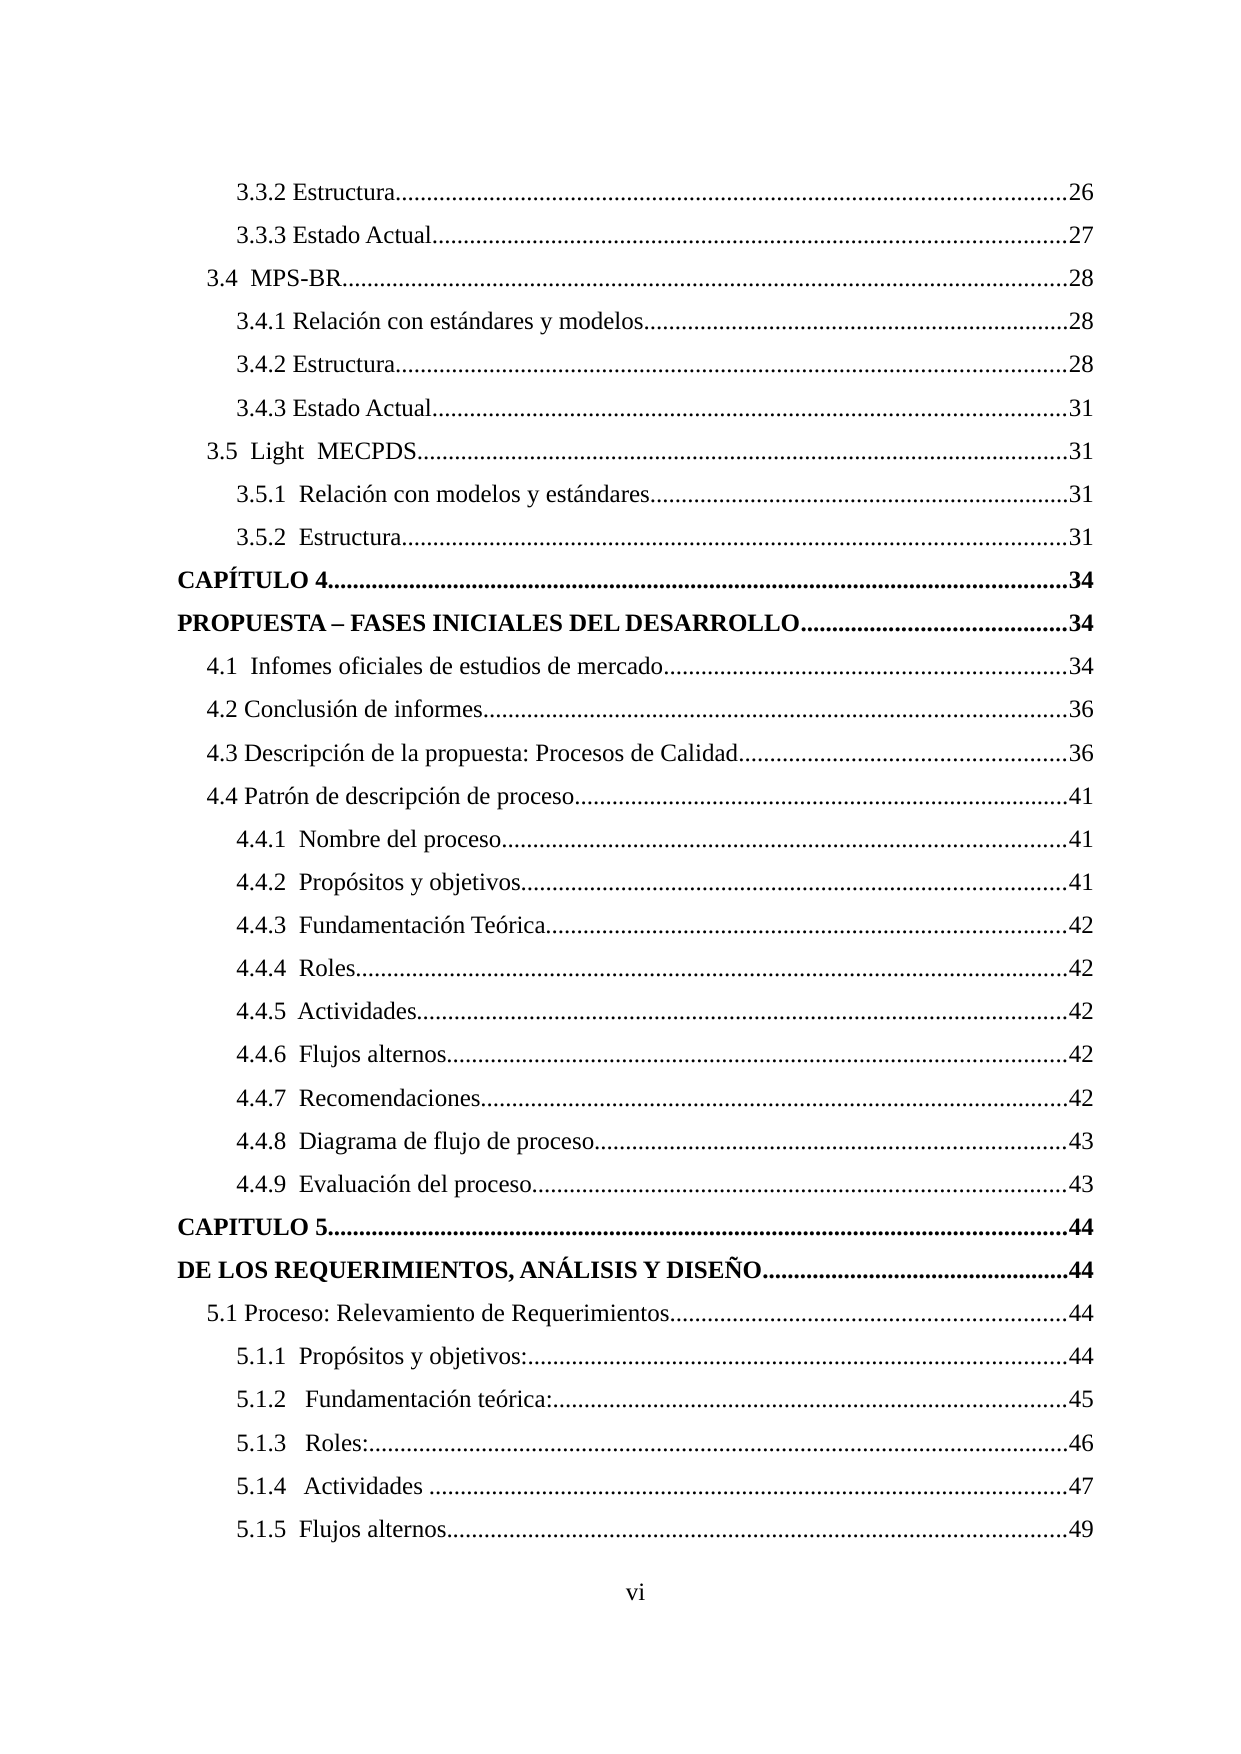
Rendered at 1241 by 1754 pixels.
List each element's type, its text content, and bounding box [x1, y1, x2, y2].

text 4.4.4 Roles 42 [236, 953, 1093, 982]
text Capitulo 5 44 [177, 1212, 1093, 1241]
text 4.2 Conclusión de informes 36 [206, 694, 1093, 723]
text De los requerimientos, análisis y diseño 44 [177, 1255, 1093, 1284]
text 3.5 Light MECPDS 31 [206, 436, 1093, 464]
text 4.4.3 Fundamentación Teórica 42 [236, 910, 1093, 939]
text 3.4 MPS-BR 28 [206, 263, 1093, 292]
text 3.3.2 Estructura 26 [236, 177, 1093, 206]
text 3.3.3 Estado Actual 27 [236, 220, 1093, 249]
text 5.1.2 Fundamentación teórica: 45 [236, 1384, 1093, 1413]
text 4.4.6 Flujos alternos 42 [236, 1039, 1093, 1068]
text 3.4.3 Estado Actual 31 [236, 393, 1093, 421]
text 4.4.7 Recomendaciones 42 [236, 1083, 1093, 1111]
text 4.4.1 Nombre del proceso 41 [236, 824, 1093, 853]
text 4.3 Descripción de la propuesta: Procesos de Calidad 36 [206, 738, 1093, 766]
text Propuesta – Fases Iniciales del Desarrollo 34 [177, 608, 1093, 637]
text 5.1.4 Actividades 47 [236, 1471, 1093, 1499]
text 3.5.2 Estructura 31 [236, 522, 1093, 551]
text 3.5.1 Relación con modelos y estándares. 31 [236, 479, 1093, 508]
text 4.4 Patrón de descripción de proceso 41 [206, 781, 1093, 809]
text 5.1.3 Roles: 46 [236, 1428, 1093, 1456]
text 5.1 Proceso: Relevamiento de Requerimientos 44 [206, 1298, 1093, 1327]
text 5.1.5 Flujos alternos. 49 [236, 1514, 1093, 1543]
text 4.1 Infomes oficiales de estudios de mercado 34 [206, 651, 1093, 680]
text 3.4.2 Estructura 28 [236, 349, 1093, 378]
text 3.4.1 Relación con estándares y modelos 28 [236, 306, 1093, 335]
text 5.1.1 Propósitos y objetivos: 44 [236, 1341, 1093, 1370]
text 4.4.2 Propósitos y objetivos 41 [236, 867, 1093, 896]
text 4.4.9 Evaluación del proceso 43 [236, 1169, 1093, 1198]
text 4.4.5 Actividades 42 [236, 996, 1093, 1025]
text 4.4.8 Diagrama de flujo de proceso 43 [236, 1126, 1093, 1154]
text Capítulo 4 34 [177, 565, 1093, 594]
